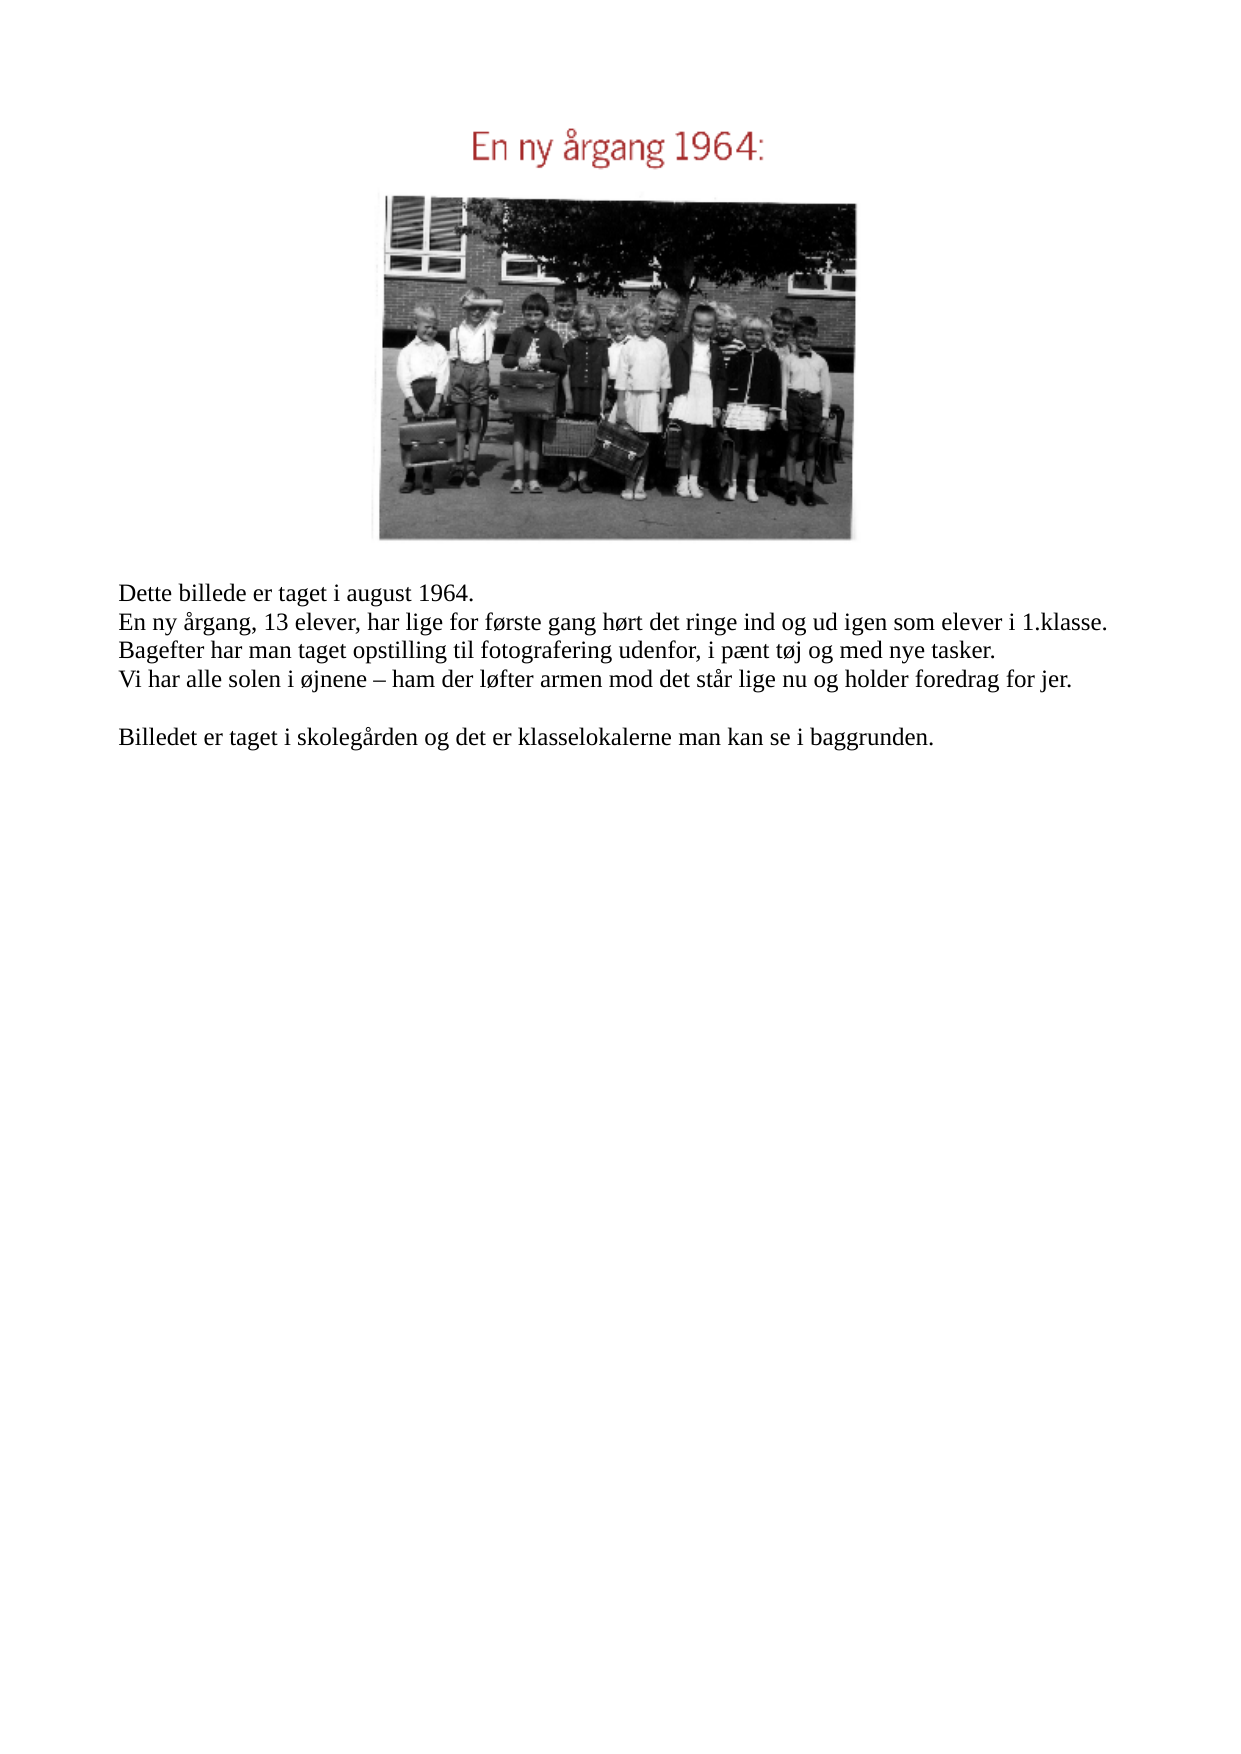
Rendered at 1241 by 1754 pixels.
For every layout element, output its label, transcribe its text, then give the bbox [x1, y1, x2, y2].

picture [364, 118, 876, 550]
text En ny årgang, 13 elever, har lige for første gang hørt det ringe ind og ud igen som elever i 1.klasse. [118, 607, 1122, 636]
text Billedet er taget i skolegården og det er klasselokalerne man kan se i baggrunden. [118, 722, 1122, 751]
text Bagefter har man taget opstilling til fotografering udenfor, i pænt tøj og med nye tasker. [118, 636, 1122, 664]
text Dette billede er taget i august 1964. [118, 578, 1122, 607]
text Vi har alle solen i øjnene – ham der løfter armen mod det står lige nu og holder foredrag for jer. [118, 664, 1122, 693]
